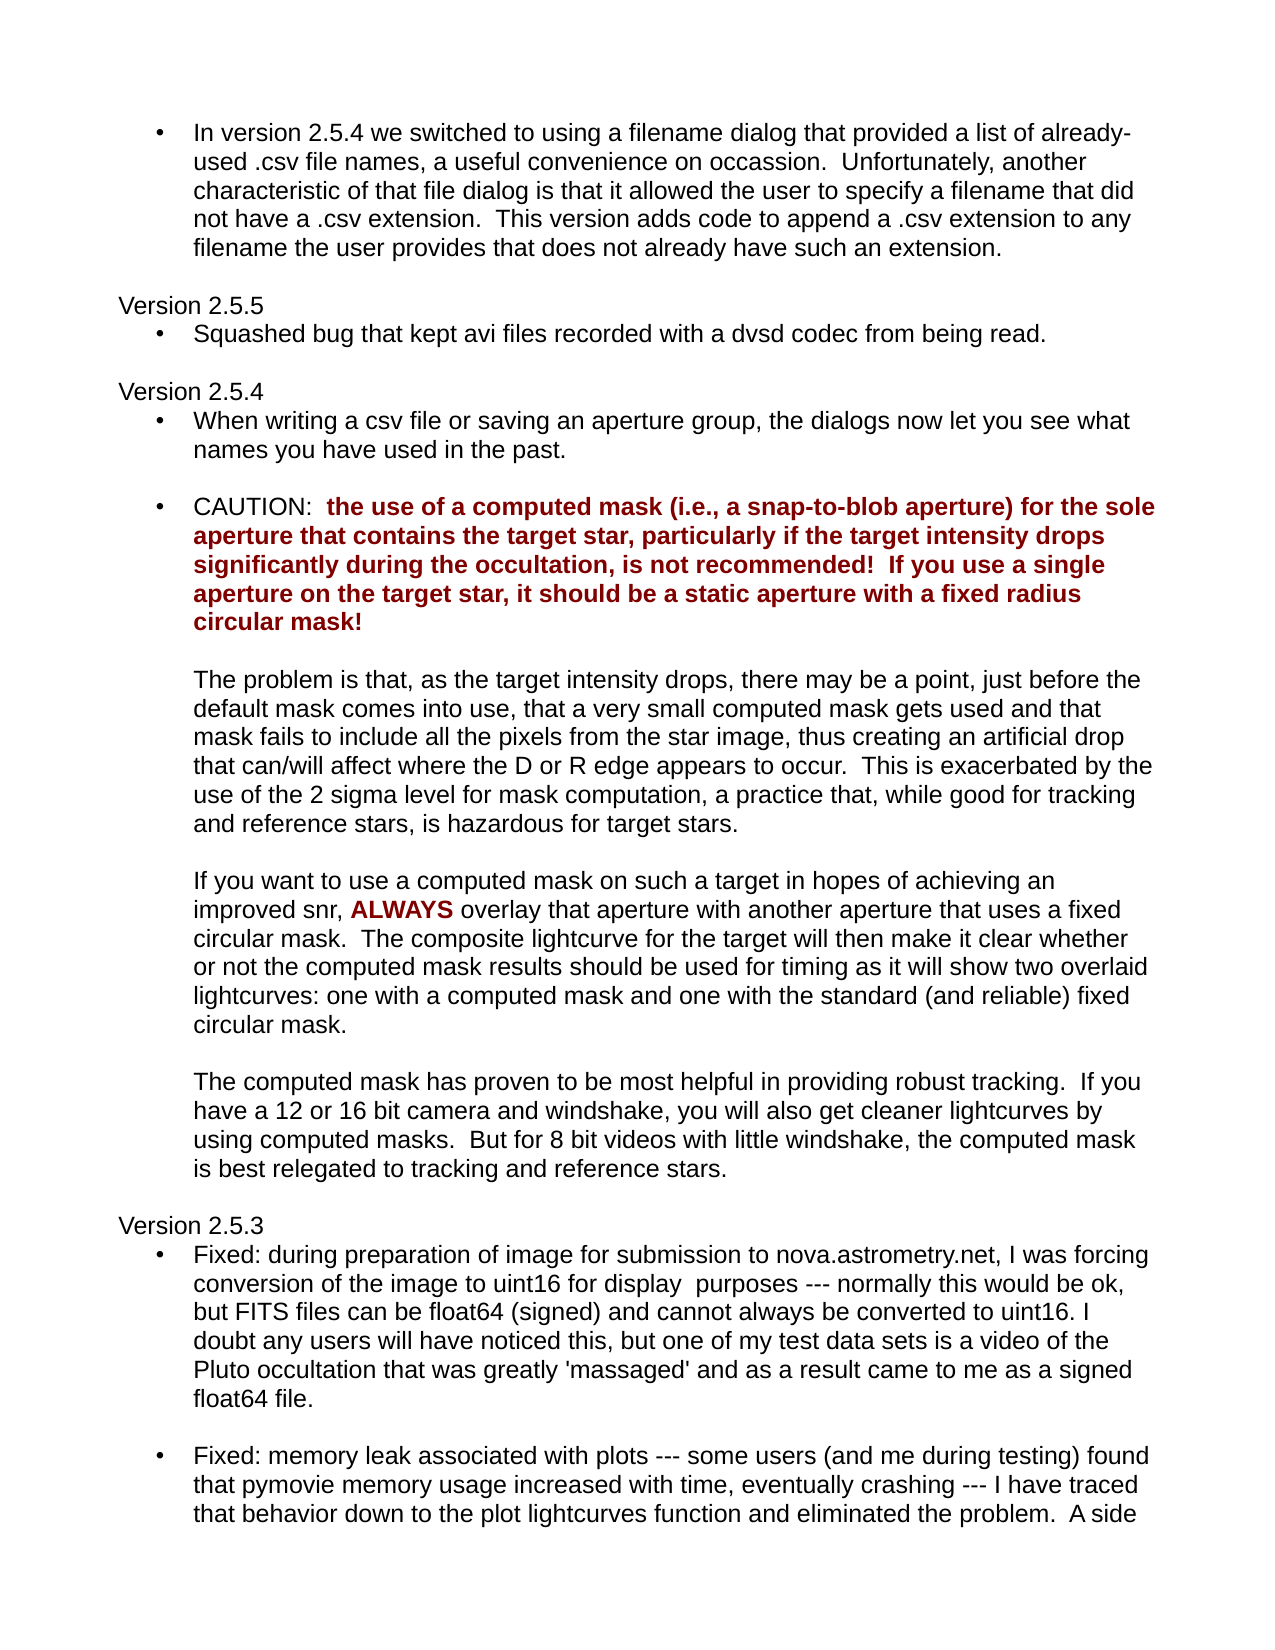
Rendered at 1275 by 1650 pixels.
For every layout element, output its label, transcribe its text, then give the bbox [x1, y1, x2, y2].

list When writing a csv file or saving an aperture group, the dialogs now let you see what names you have used in the past. [156, 406, 1157, 492]
list Fixed: during preparation of image for submission to nova.astrometry.net, I was forcing conversion of the image to uint16 for display purposes --- normally this would be ok, but FITS files can be float64 (signed) and cannot always be converted to uint16. I doubt any users will have noticed this, but one of my test data sets is a video of the Pluto occultation that was greatly 'massaged' and as a result came to me as a signed float64 file. [156, 1240, 1157, 1441]
text Version 2.5.5 [118, 291, 1157, 319]
list In version 2.5.4 we switched to using a filename dialog that provided a list of already-used .csv file names, a useful convenience on occassion. Unfortunately, another characteristic of that file dialog is that it allowed the user to specify a filename that did not have a .csv extension. This version adds code to append a .csv extension to any filename the user provides that does not already have such an extension. [156, 118, 1157, 291]
text Version 2.5.4 [118, 377, 1157, 406]
list Squashed bug that kept avi files recorded with a dvsd codec from being read. [156, 319, 1157, 377]
list Fixed: memory leak associated with plots --- some users (and me during testing) found that pymovie memory usage increased with time, eventually crashing --- I have traced that behavior down to the plot lightcurves function and eliminated the problem. A side [156, 1441, 1157, 1527]
list CAUTION: the use of a computed mask (i.e., a snap-to-blob aperture) for the sole aperture that contains the target star, particularly if the target intensity drops significantly during the occultation, is not recommended! If you use a single aperture on the target star, it should be a static aperture with a fixed radius circular mask! The problem is that, as the target intensity drops, there may be a point, just before the default mask comes into use, that a very small computed mask gets used and that mask fails to include all the pixels from the star image, thus creating an artificial drop that can/will affect where the D or R edge appears to occur. This is exacerbated by the use of the 2 sigma level for mask computation, a practice that, while good for tracking and reference stars, is hazardous for target stars. If you want to use a computed mask on such a target in hopes of achieving an improved snr, ALWAYS overlay that aperture with another aperture that uses a fixed circular mask. The composite lightcurve for the target will then make it clear whether or not the computed mask results should be used for timing as it will show two overlaid lightcurves: one with a computed mask and one with the standard (and reliable) fixed circular mask. The computed mask has proven to be most helpful in providing robust tracking. If you have a 12 or 16 bit camera and windshake, you will also get cleaner lightcurves by using computed masks. But for 8 bit videos with little windshake, the computed mask is best relegated to tracking and reference stars. [156, 492, 1157, 1211]
text Version 2.5.3 [118, 1211, 1157, 1240]
